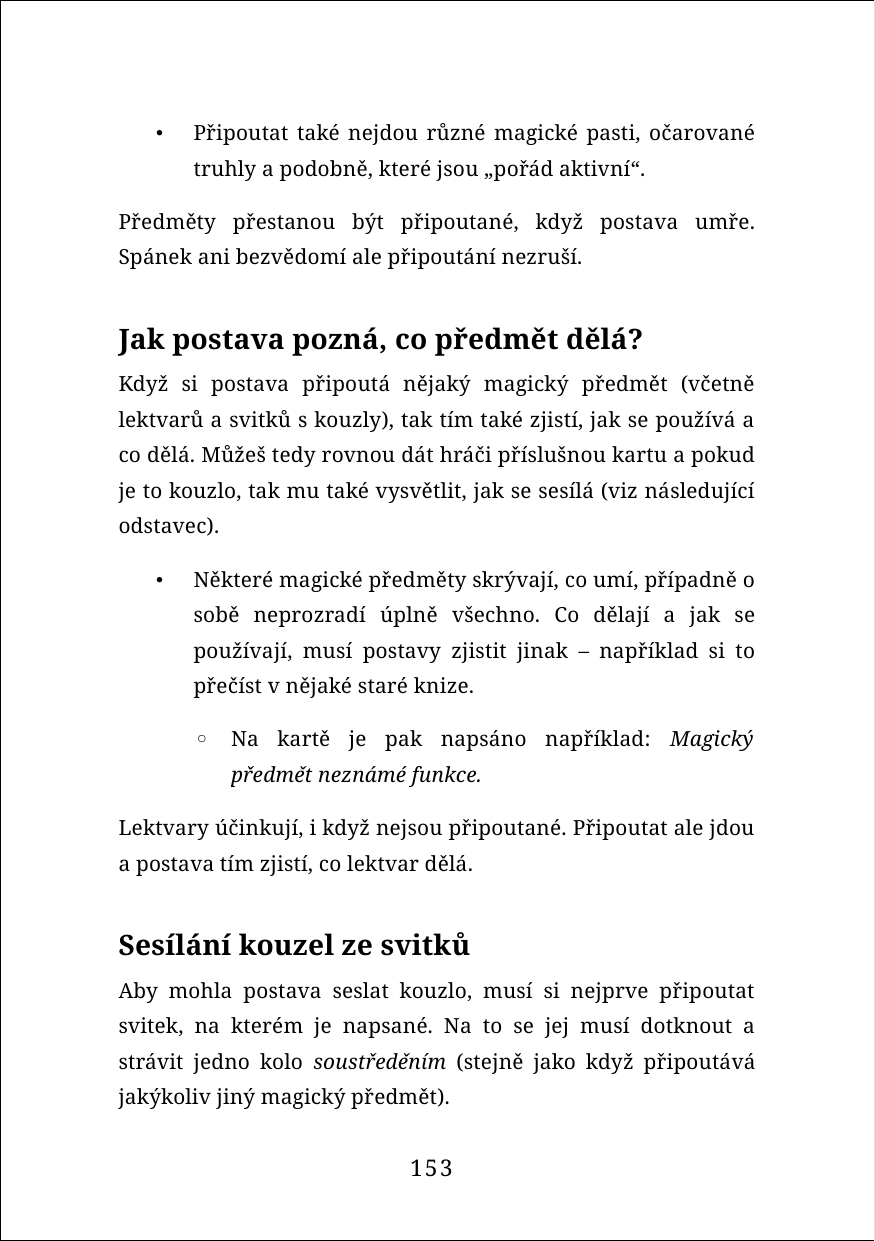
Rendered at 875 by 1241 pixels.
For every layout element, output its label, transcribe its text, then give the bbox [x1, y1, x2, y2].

subtitle Jak postava pozná, co předmět dělá? [118, 319, 756, 358]
text Aby mohla postava seslat kouzlo, musí si nejprve připoutat svitek, na kterém je napsané. Na to se jej musí dotknout a strávit jedno kolo soustředěním (stejně jako když připoutává jakýkoliv jiný magický předmět). [118, 976, 756, 1111]
list Na kartě je pak napsáno například: Magický předmět neznámé funkce. [193, 724, 756, 788]
list Připoutat také nejdou různé magické pasti, očarované truhly a podobně, které jsou „pořád aktivní“. [156, 118, 756, 182]
text Předměty přestanou být připoutané, když postava umře. Spánek ani bezvědomí ale připoutání nezruší. [118, 207, 756, 271]
subtitle Sesílání kouzel ze svitků [118, 926, 756, 964]
list Některé magické předměty skrývají, co umí, případně o sobě neprozradí úplně všechno. Co dělají a jak se používají, musí postavy zjistit jinak – například si to přečíst v nějaké staré knize. [156, 565, 756, 700]
text Lektvary účinkují, i když nejsou připoutané. Připoutat ale jdou a postava tím zjistí, co lektvar dělá. [118, 813, 756, 877]
text Když si postava připoutá nějaký magický předmět (včetně lektvarů a svitků s kouzly), tak tím také zjistí, jak se používá a co dělá. Můžeš tedy rovnou dát hráči příslušnou kartu a pokud je to kouzlo, tak mu také vysvětlit, jak se sesílá (viz následující odstavec). [118, 369, 756, 540]
